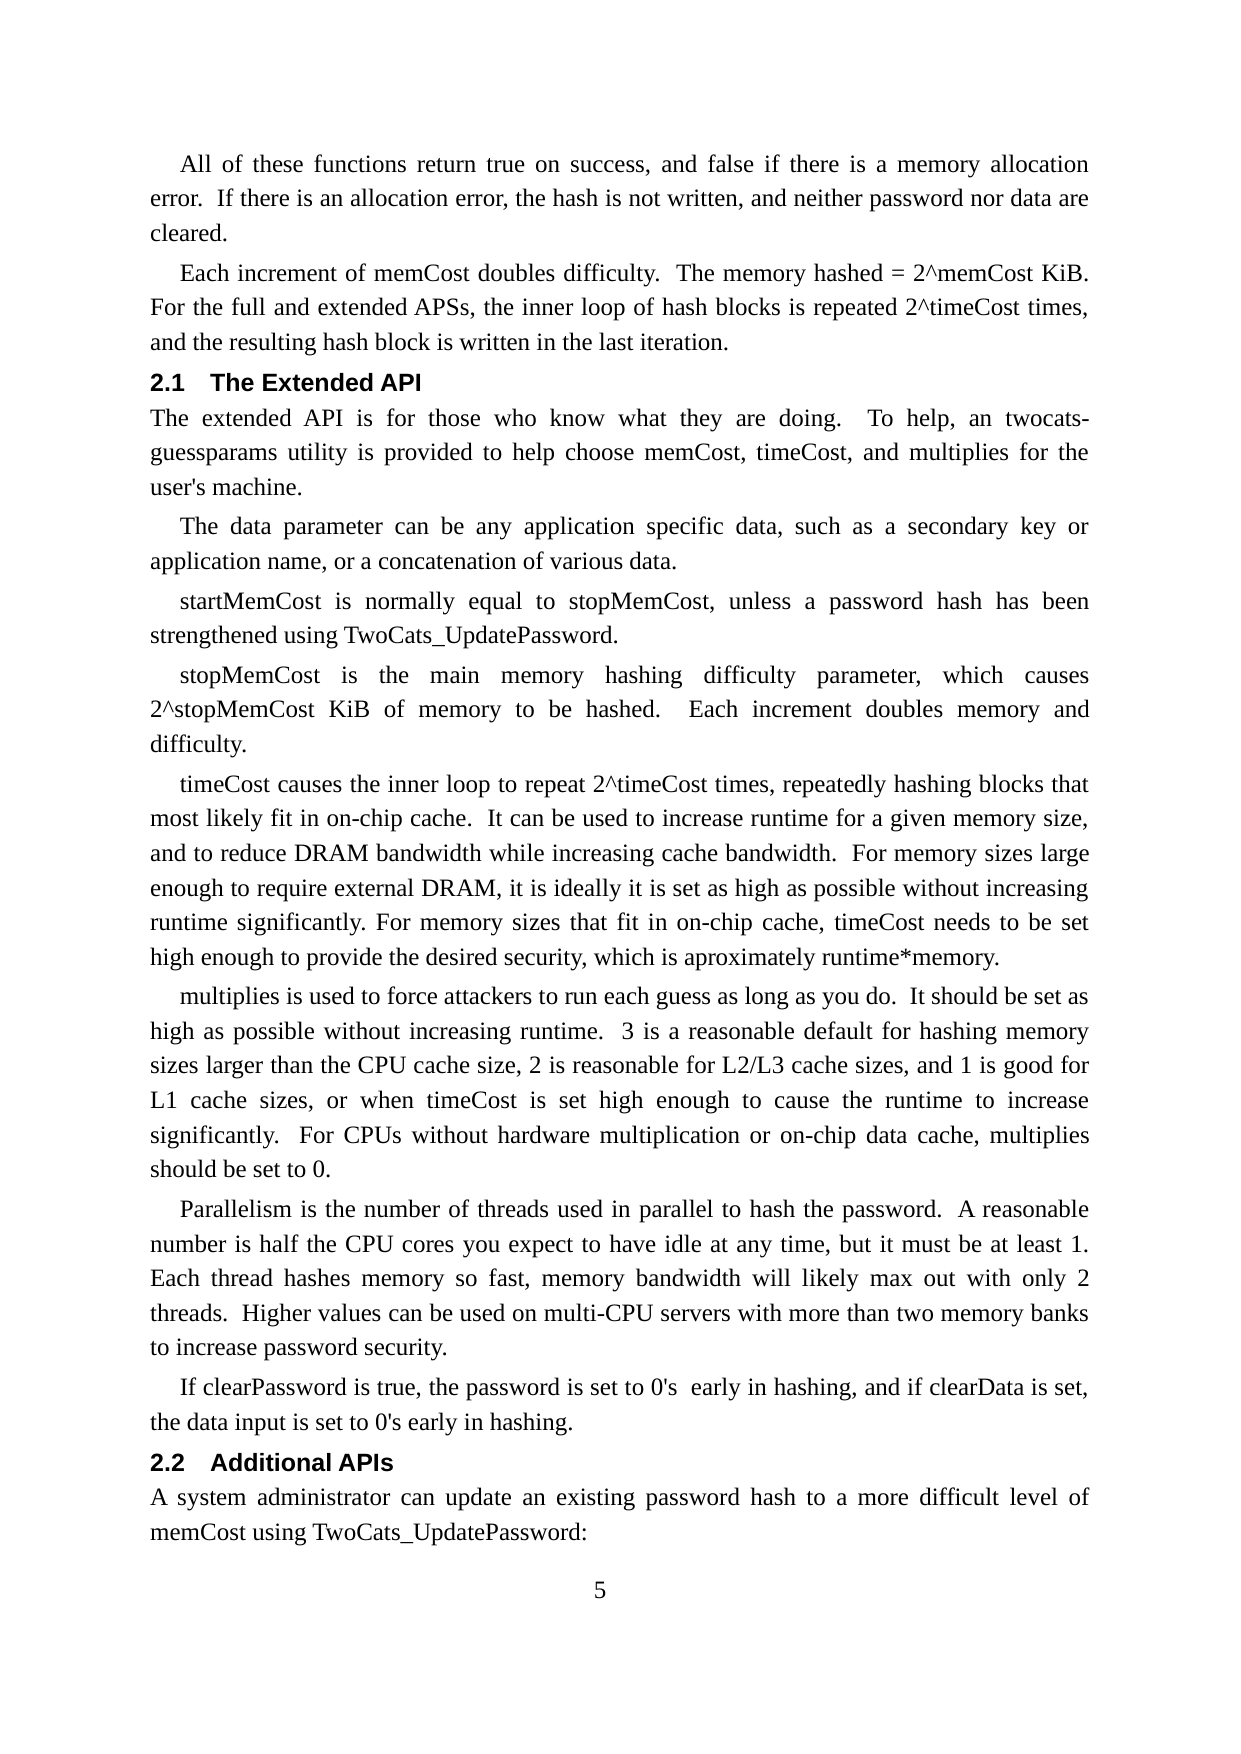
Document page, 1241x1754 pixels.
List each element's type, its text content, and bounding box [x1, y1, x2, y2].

text The extended API is for those who know what they are doing. To help, an twocats-guessparams utility is provided to help choose memCost, timeCost, and multiplies for the user's machine. [150, 404, 1091, 501]
subtitle Additional APIs [150, 1448, 1091, 1476]
text Parallelism is the number of threads used in parallel to hash the password. A reasonable number is half the CPU cores you expect to have idle at any time, but it must be at least 1. Each thread hashes memory so fast, memory bandwidth will likely max out with only 2 threads. Higher values can be used on multi-CPU servers with more than two memory banks to increase password security. [150, 1195, 1091, 1361]
text If clearPassword is true, the password is set to 0's early in hashing, and if clearData is set, the data input is set to 0's early in hashing. [150, 1373, 1091, 1435]
text All of these functions return true on success, and false if there is a memory allocation error. If there is an allocation error, the hash is not written, and neither password nor data are cleared. [150, 150, 1091, 247]
text Each increment of memCost doubles difficulty. The memory hashed = 2^memCost KiB. For the full and extended APSs, the inner loop of hash blocks is repeated 2^timeCost times, and the resulting hash block is written in the last iteration. [150, 259, 1091, 356]
text timeCost causes the inner loop to repeat 2^timeCost times, repeatedly hashing blocks that most likely fit in on-chip cache. It can be used to increase runtime for a given memory size, and to reduce DRAM bandwidth while increasing cache bandwidth. For memory sizes large enough to require external DRAM, it is ideally it is set as high as possible without increasing runtime significantly. For memory sizes that fit in on-chip cache, timeCost needs to be set high enough to provide the desired security, which is aproximately runtime*memory. [150, 770, 1091, 971]
subtitle The Extended API [150, 369, 1091, 397]
text The data parameter can be any application specific data, such as a secondary key or application name, or a concatenation of various data. [150, 512, 1091, 575]
text A system administrator can update an existing password hash to a more difficult level of memCost using TwoCats_UpdatePassword: [150, 1483, 1091, 1546]
text stopMemCost is the main memory hashing difficulty parameter, which causes 2^stopMemCost KiB of memory to be hashed. Each increment doubles memory and difficulty. [150, 661, 1091, 758]
text startMemCost is normally equal to stopMemCost, unless a password hash has been strengthened using TwoCats_UpdatePassword. [150, 587, 1091, 649]
text multiplies is used to force attackers to run each guess as long as you do. It should be set as high as possible without increasing runtime. 3 is a reasonable default for hashing memory sizes larger than the CPU cache size, 2 is reasonable for L2/L3 cache sizes, and 1 is good for L1 cache sizes, or when timeCost is set high enough to cause the runtime to increase significantly. For CPUs without hardware multiplication or on-chip data cache, multiplies should be set to 0. [150, 982, 1091, 1183]
